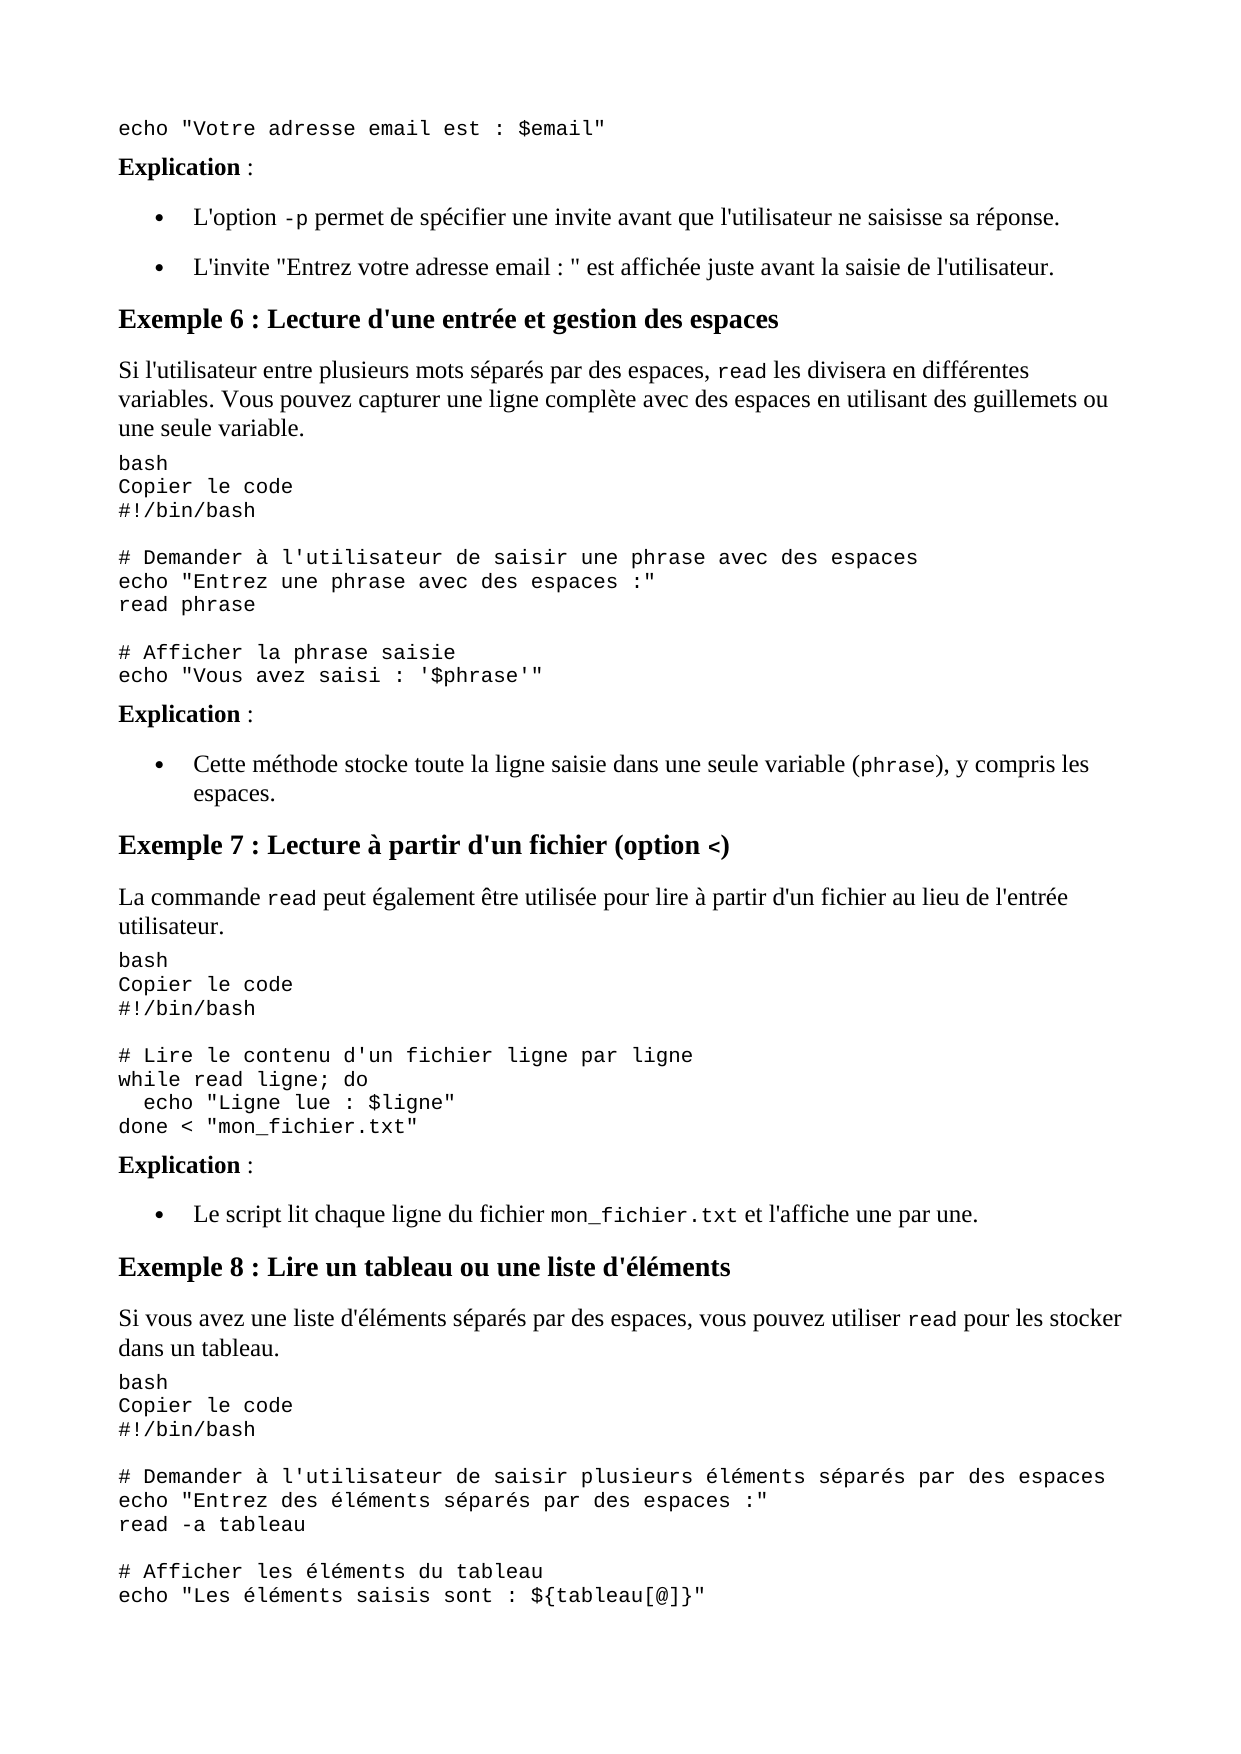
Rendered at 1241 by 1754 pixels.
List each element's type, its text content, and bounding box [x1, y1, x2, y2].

text echo "Ligne lue : $ligne" [118, 1092, 1122, 1116]
text # Demander à l'utilisateur de saisir une phrase avec des espaces [118, 547, 1122, 571]
text # Demander à l'utilisateur de saisir plusieurs éléments séparés par des espaces [118, 1466, 1122, 1490]
text #!/bin/bash [118, 998, 1122, 1021]
text Copier le code [118, 476, 1122, 500]
text La commande read peut également être utilisée pour lire à partir d'un fichier au lieu de l'entrée utilisateur. [118, 882, 1122, 940]
text done < "mon_fichier.txt" [118, 1116, 1122, 1139]
text bash [118, 950, 1122, 974]
subtitle Exemple 6 : Lecture d'une entrée et gestion des espaces [118, 302, 1122, 334]
text Si l'utilisateur entre plusieurs mots séparés par des espaces, read les divisera en différentes variables. Vous pouvez capturer une ligne complète avec des espaces en utilisant des guillemets ou une seule variable. [118, 355, 1122, 442]
text bash [118, 452, 1122, 476]
list Le script lit chaque ligne du fichier mon_fichier.txt et l'affiche une par une. [156, 1199, 1122, 1229]
text # Afficher la phrase saisie [118, 642, 1122, 665]
text Copier le code [118, 1396, 1122, 1419]
text Explication : [118, 699, 1122, 728]
text read phrase [118, 594, 1122, 618]
text #!/bin/bash [118, 500, 1122, 523]
text bash [118, 1372, 1122, 1396]
text Explication : [118, 152, 1122, 181]
subtitle Exemple 8 : Lire un tableau ou une liste d'éléments [118, 1250, 1122, 1282]
text Copier le code [118, 974, 1122, 998]
subtitle Exemple 7 : Lecture à partir d'un fichier (option <) [118, 828, 1122, 861]
text # Lire le contenu d'un fichier ligne par ligne [118, 1045, 1122, 1068]
list Cette méthode stocke toute la ligne saisie dans une seule variable (phrase), y compris les espaces. [156, 749, 1122, 807]
text echo "Les éléments saisis sont : ${tableau[@]}" [118, 1585, 1122, 1608]
text echo "Vous avez saisi : '$phrase'" [118, 665, 1122, 689]
list L'invite "Entrez votre adresse email : " est affichée juste avant la saisie de l'utilisateur. [156, 252, 1122, 281]
list L'option -p permet de spécifier une invite avant que l'utilisateur ne saisisse sa réponse. [156, 202, 1122, 231]
text Explication : [118, 1150, 1122, 1179]
text Si vous avez une liste d'éléments séparés par des espaces, vous pouvez utiliser read pour les stocker dans un tableau. [118, 1303, 1122, 1361]
text read -a tableau [118, 1514, 1122, 1537]
text #!/bin/bash [118, 1419, 1122, 1443]
text echo "Votre adresse email est : $email" [118, 118, 1122, 142]
text echo "Entrez des éléments séparés par des espaces :" [118, 1490, 1122, 1514]
text echo "Entrez une phrase avec des espaces :" [118, 571, 1122, 594]
text # Afficher les éléments du tableau [118, 1561, 1122, 1585]
text while read ligne; do [118, 1068, 1122, 1092]
